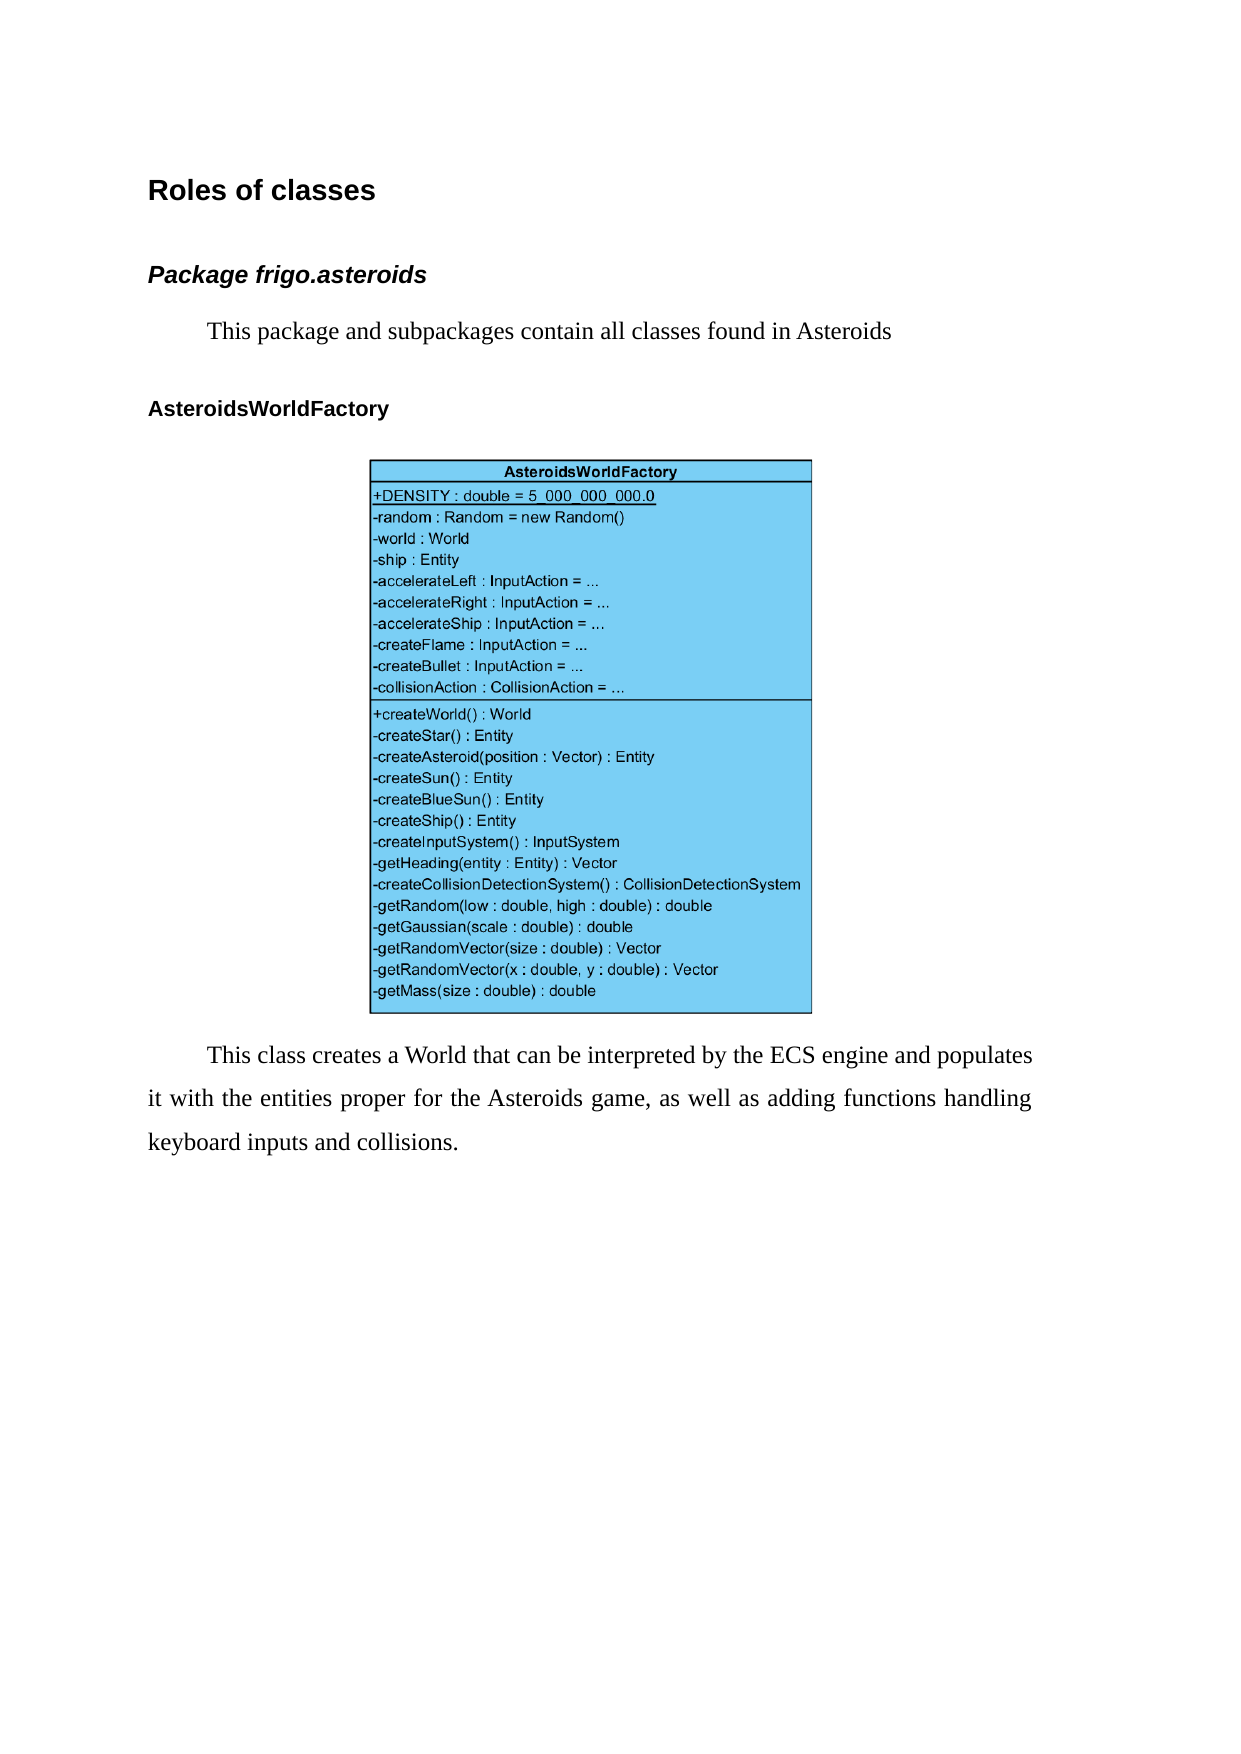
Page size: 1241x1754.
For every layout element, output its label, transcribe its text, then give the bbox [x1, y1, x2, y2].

picture [369, 459, 813, 1014]
subtitle Package frigo.asteroids [148, 260, 1033, 289]
text This package and subpackages contain all classes found in Asteroids [148, 316, 1033, 344]
subtitle Roles of classes [148, 173, 1033, 206]
subtitle AsteroidsWorldFactory [148, 396, 1033, 422]
text This class creates a World that can be interpreted by the ECS engine and populates it with the entities proper for the Asteroids game, as well as adding functions handling keyboard inputs and collisions. [148, 1040, 1033, 1155]
